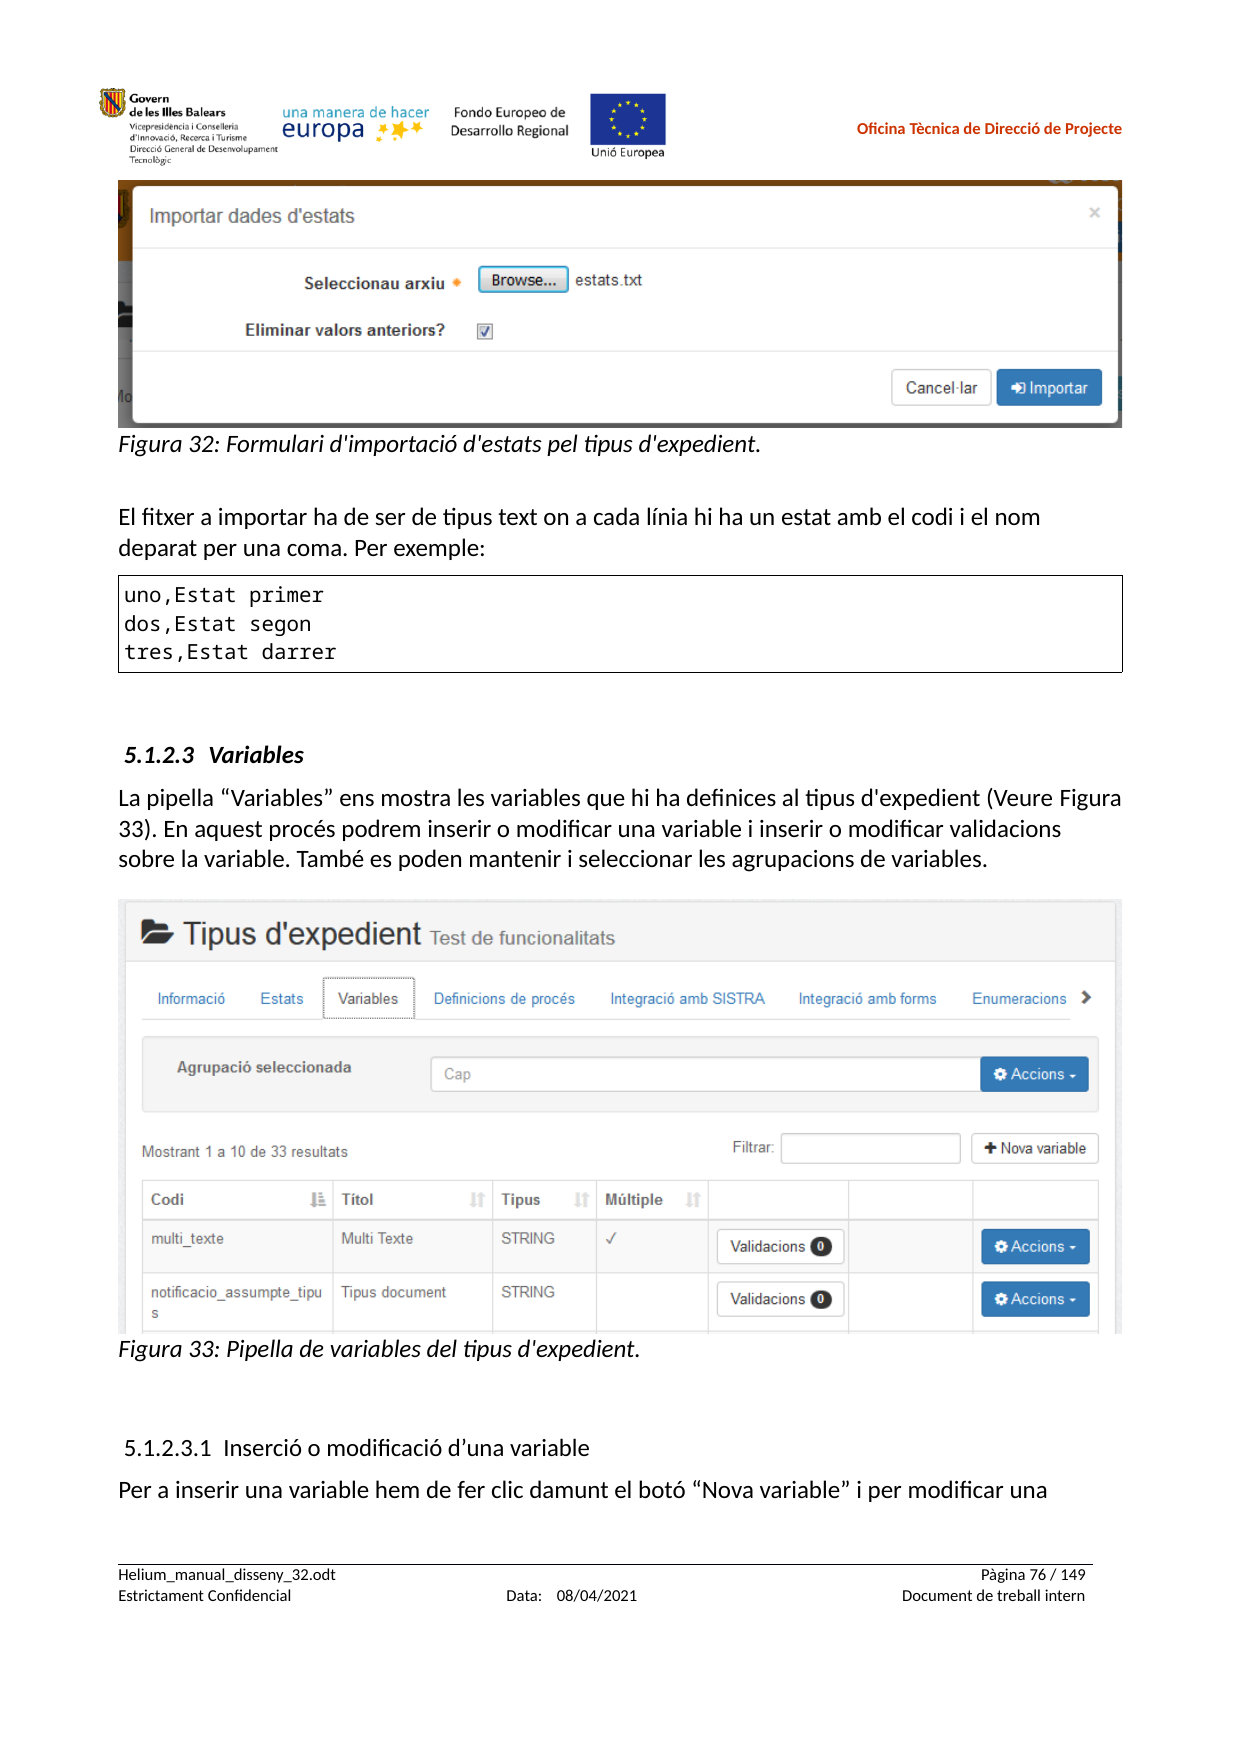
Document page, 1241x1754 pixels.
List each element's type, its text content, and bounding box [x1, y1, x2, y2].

text Per a inserir una variable hem de fer clic damunt el botó “Nova variable” i per modificar una [118, 1475, 1122, 1505]
subtitle Inserció o modificació d’una variable [118, 1432, 1122, 1462]
text La pipella “Variables” ens mostra les variables que hi ha definices al tipus d'expedient (Veure Figura 33). En aquest procés podrem inserir o modificar una variable i inserir o modificar validacions sobre la variable. També es poden mantenir i seleccionar les agrupacions de variables. [118, 783, 1122, 874]
text El fitxer a importar ha de ser de tipus text on a cada línia hi ha un estat amb el codi i el nom deparat per una coma. Per exemple: [118, 501, 1122, 562]
picture [118, 899, 1123, 1334]
text Figura 32: Formulari d'importació d'estats pel tipus d'expedient. [118, 428, 1122, 458]
table_header uno,Estat primer dos,Estat segon tres,Estat darrer [119, 576, 1122, 672]
text Figura 33: Pipella de variables del tipus d'expedient. [118, 1334, 1122, 1364]
picture [118, 180, 1123, 428]
picture [99, 87, 668, 166]
subtitle Variables [118, 740, 1122, 770]
